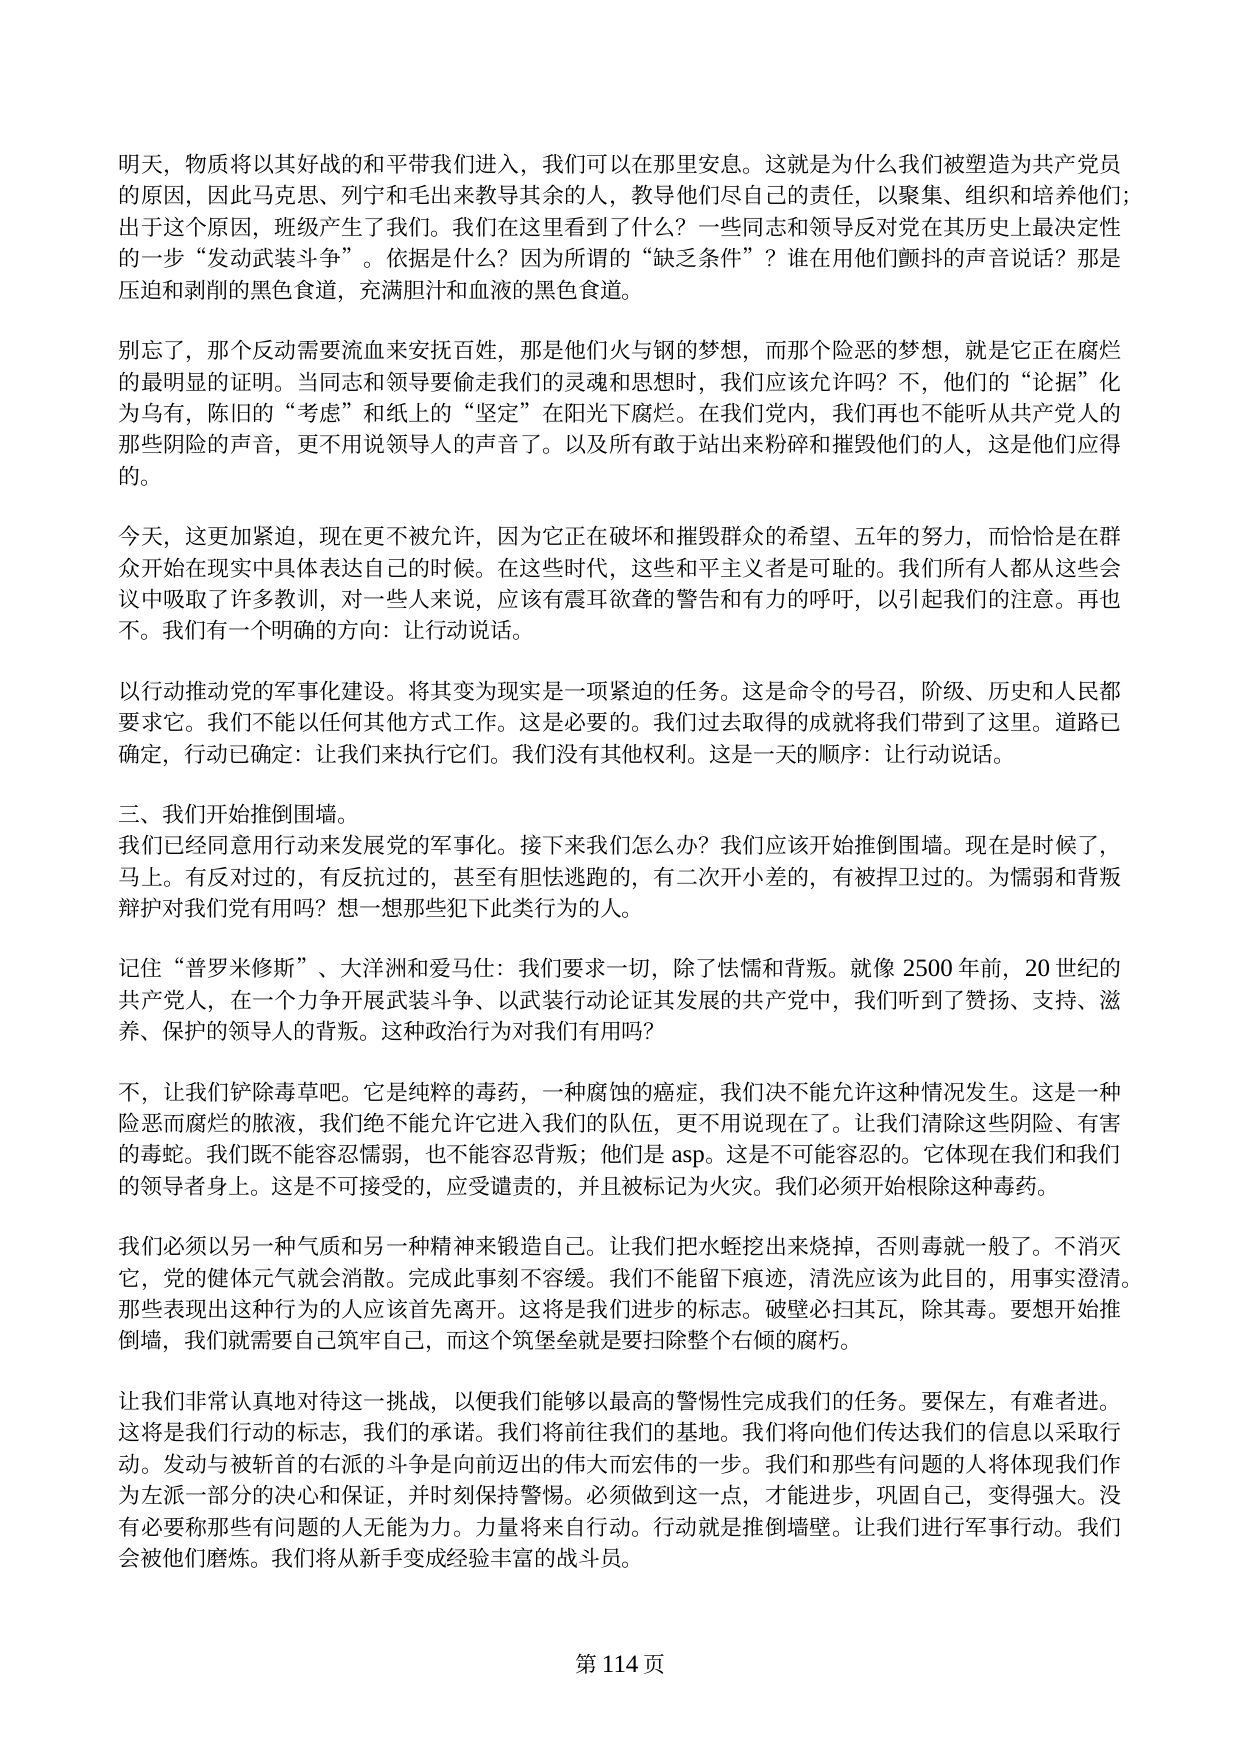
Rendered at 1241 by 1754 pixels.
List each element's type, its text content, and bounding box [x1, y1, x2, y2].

text 以行动推动党的军事化建设。将其变为现实是一项紧迫的任务。这是命令的号召，阶级、历史和人民都要求它。我们不能以任何其他方式工作。这是必要的。我们过去取得的成就将我们带到了这里。道路已确定，行动已确定：让我们来执行它们。我们没有其他权利。这是一天的顺序：让行动说话。 [118, 674, 1122, 768]
text 不，让我们铲除毒草吧。它是纯粹的毒药，一种腐蚀的癌症，我们决不能允许这种情况发生。这是一种险恶而腐烂的脓液，我们绝不能允许它进入我们的队伍，更不用说现在了。让我们清除这些阴险、有害的毒蛇。我们既不能容忍懦弱，也不能容忍背叛；他们是asp。这是不可能容忍的。它体现在我们和我们的领导者身上。这是不可接受的，应受谴责的，并且被标记为火灾。我们必须开始根除这种毒药。 [118, 1075, 1122, 1201]
text 三、我们开始推倒围墙。 [118, 797, 1122, 828]
text 今天，这更加紧迫，现在更不被允许，因为它正在破坏和摧毁群众的希望、五年的努力，而恰恰是在群众开始在现实中具体表达自己的时候。在这些时代，这些和平主义者是可耻的。我们所有人都从这些会议中吸取了许多教训，对一些人来说，应该有震耳欲聋的警告和有力的呼吁，以引起我们的注意。再也不。我们有一个明确的方向：让行动说话。 [118, 519, 1122, 645]
text 记住“普罗米修斯”、大洋洲和爱马仕：我们要求一切，除了怯懦和背叛。就像2500年前，20世纪的共产党人，在一个力争开展武装斗争、以武装行动论证其发展的共产党中，我们听到了赞扬、支持、滋养、保护的领导人的背叛。这种政治行为对我们有用吗？ [118, 952, 1122, 1046]
text 我们已经同意用行动来发展党的军事化。接下来我们怎么办？我们应该开始推倒围墙。现在是时候了，马上。有反对过的，有反抗过的，甚至有胆怯逃跑的，有二次开小差的，有被捍卫过的。为懦弱和背叛辩护对我们党有用吗？想一想那些犯下此类行为的人。 [118, 828, 1122, 923]
text 我们必须以另一种气质和另一种精神来锻造自己。让我们把水蛭挖出来烧掉，否则毒就一般了。不消灭它，党的健体元气就会消散。完成此事刻不容缓。我们不能留下痕迹，清洗应该为此目的，用事实澄清。那些表现出这种行为的人应该首先离开。这将是我们进步的标志。破壁必扫其瓦，除其毒。要想开始推倒墙，我们就需要自己筑牢自己，而这个筑堡垒就是要扫除整个右倾的腐朽。 [118, 1229, 1122, 1355]
text 别忘了，那个反动需要流血来安抚百姓，那是他们火与钢的梦想，而那个险恶的梦想，就是它正在腐烂的最明显的证明。当同志和领导要偷走我们的灵魂和思想时，我们应该允许吗？不，他们的“论据”化为乌有，陈旧的“考虑”和纸上的“坚定”在阳光下腐烂。在我们党内，我们再也不能听从共产党人的那些阴险的声音，更不用说领导人的声音了。以及所有敢于站出来粉碎和摧毁他们的人，这是他们应得的。 [118, 333, 1122, 491]
text 明天，物质将以其好战的和平带我们进入，我们可以在那里安息。这就是为什么我们被塑造为共产党员的原因，因此马克思、列宁和毛出来教导其余的人，教导他们尽自己的责任，以聚集、组织和培养他们；出于这个原因，班级产生了我们。我们在这里看到了什么？一些同志和领导反对党在其历史上最决定性的一步“发动武装斗争”。依据是什么？因为所谓的“缺乏条件”？谁在用他们颤抖的声音说话？那是压迫和剥削的黑色食道，充满胆汁和血液的黑色食道。 [118, 147, 1122, 304]
text 让我们非常认真地对待这一挑战，以便我们能够以最高的警惕性完成我们的任务。要保左，有难者进。这将是我们行动的标志，我们的承诺。我们将前往我们的基地。我们将向他们传达我们的信息以采取行动。发动与被斩首的右派的斗争是向前迈出的伟大而宏伟的一步。我们和那些有问题的人将体现我们作为左派一部分的决心和保证，并时刻保持警惕。必须做到这一点，才能进步，巩固自己，变得强大。没有必要称那些有问题的人无能为力。力量将来自行动。行动就是推倒墙壁。让我们进行军事行动。我们会被他们磨炼。我们将从新手变成经验丰富的战斗员。 [118, 1384, 1122, 1573]
